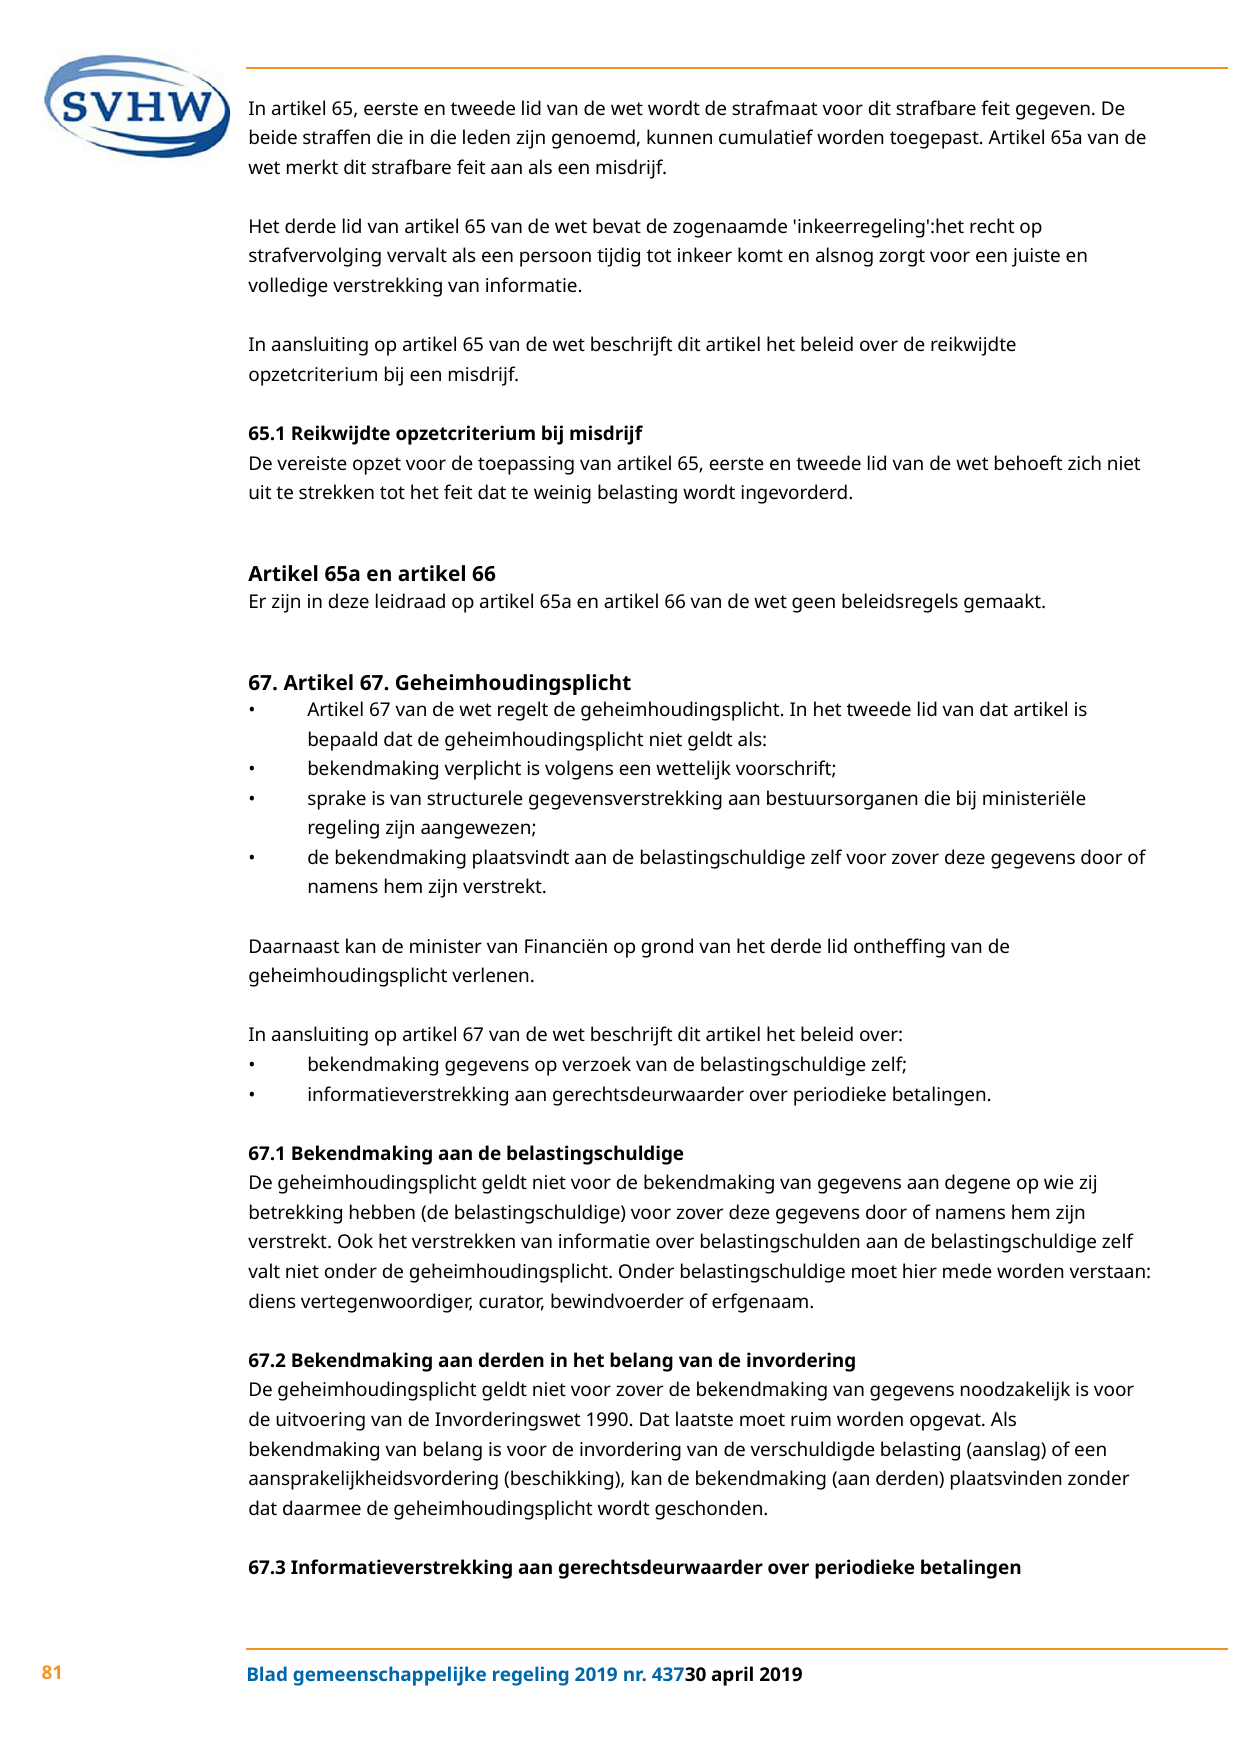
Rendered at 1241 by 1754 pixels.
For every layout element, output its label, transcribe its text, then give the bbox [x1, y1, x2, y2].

list de bekendmaking plaatsvindt aan de belastingschuldige zelf voor zover deze gegevens door of namens hem zijn verstrekt. [248, 844, 1152, 899]
text Het derde lid van artikel 65 van de wet bevat de zogenaamde 'inkeerregeling':het recht op strafvervolging vervalt als een persoon tijdig tot inkeer komt en alsnog zorgt voor een juiste en volledige verstrekking van informatie. [248, 213, 1152, 298]
list bekendmaking verplicht is volgens een wettelijk voorschrift; [248, 755, 1152, 781]
list informatieverstrekking aan gerechtsdeurwaarder over periodieke betalingen. [248, 1081, 1152, 1107]
text 67.3 Informatieverstrekking aan gerechtsdeurwaarder over periodieke betalingen [248, 1554, 1152, 1580]
text Er zijn in deze leidraad op artikel 65a en artikel 66 van de wet geen beleidsregels gemaakt. [248, 588, 1152, 613]
text De vereiste opzet voor de toepassing van artikel 65, eerste en tweede lid van de wet behoeft zich niet uit te strekken tot het feit dat te weinig belasting wordt ingevorderd. [248, 450, 1152, 505]
picture [41, 47, 231, 172]
text 65.1 Reikwijdte opzetcriterium bij misdrijf [248, 420, 1152, 446]
text 67.1 Bekendmaking aan de belastingschuldige [248, 1140, 1152, 1166]
list sprake is van structurele gegevensverstrekking aan bestuursorganen die bij ministeriële regeling zijn aangewezen; [248, 785, 1152, 840]
text Artikel 65a en artikel 66 [248, 559, 1152, 588]
text In aansluiting op artikel 65 van de wet beschrijft dit artikel het beleid over de reikwijdte opzetcriterium bij een misdrijf. [248, 331, 1152, 387]
list Artikel 67 van de wet regelt de geheimhoudingsplicht. In het tweede lid van dat artikel is bepaald dat de geheimhoudingsplicht niet geldt als: [248, 696, 1152, 752]
text Daarnaast kan de minister van Financiën op grond van het derde lid ontheffing van de geheimhoudingsplicht verlenen. [248, 933, 1152, 988]
list bekendmaking gegevens op verzoek van de belastingschuldige zelf; [248, 1051, 1152, 1077]
text In aansluiting op artikel 67 van de wet beschrijft dit artikel het beleid over: [248, 1022, 1152, 1047]
text 67. Artikel 67. Geheimhoudingsplicht [248, 668, 1152, 696]
text In artikel 65, eerste en tweede lid van de wet wordt de strafmaat voor dit strafbare feit gegeven. De beide straffen die in die leden zijn genoemd, kunnen cumulatief worden toegepast. Artikel 65a van de wet merkt dit strafbare feit aan als een misdrijf. [248, 95, 1152, 180]
text De geheimhoudingsplicht geldt niet voor de bekendmaking van gegevens aan degene op wie zij betrekking hebben (de belastingschuldige) voor zover deze gegevens door of namens hem zijn verstrekt. Ook het verstrekken van informatie over belastingschulden aan de belastingschuldige zelf valt niet onder de geheimhoudingsplicht. Onder belastingschuldige moet hier mede worden verstaan: diens vertegenwoordiger, curator, bewindvoerder of erfgenaam. [248, 1169, 1152, 1314]
text 67.2 Bekendmaking aan derden in het belang van de invordering [248, 1347, 1152, 1373]
text De geheimhoudingsplicht geldt niet voor zover de bekendmaking van gegevens noodzakelijk is voor de uitvoering van de Invorderingswet 1990. Dat laatste moet ruim worden opgevat. Als bekendmaking van belang is voor de invordering van de verschuldigde belasting (aanslag) of een aansprakelijkheidsvordering (beschikking), kan de bekendmaking (aan derden) plaatsvinden zonder dat daarmee de geheimhoudingsplicht wordt geschonden. [248, 1377, 1152, 1521]
